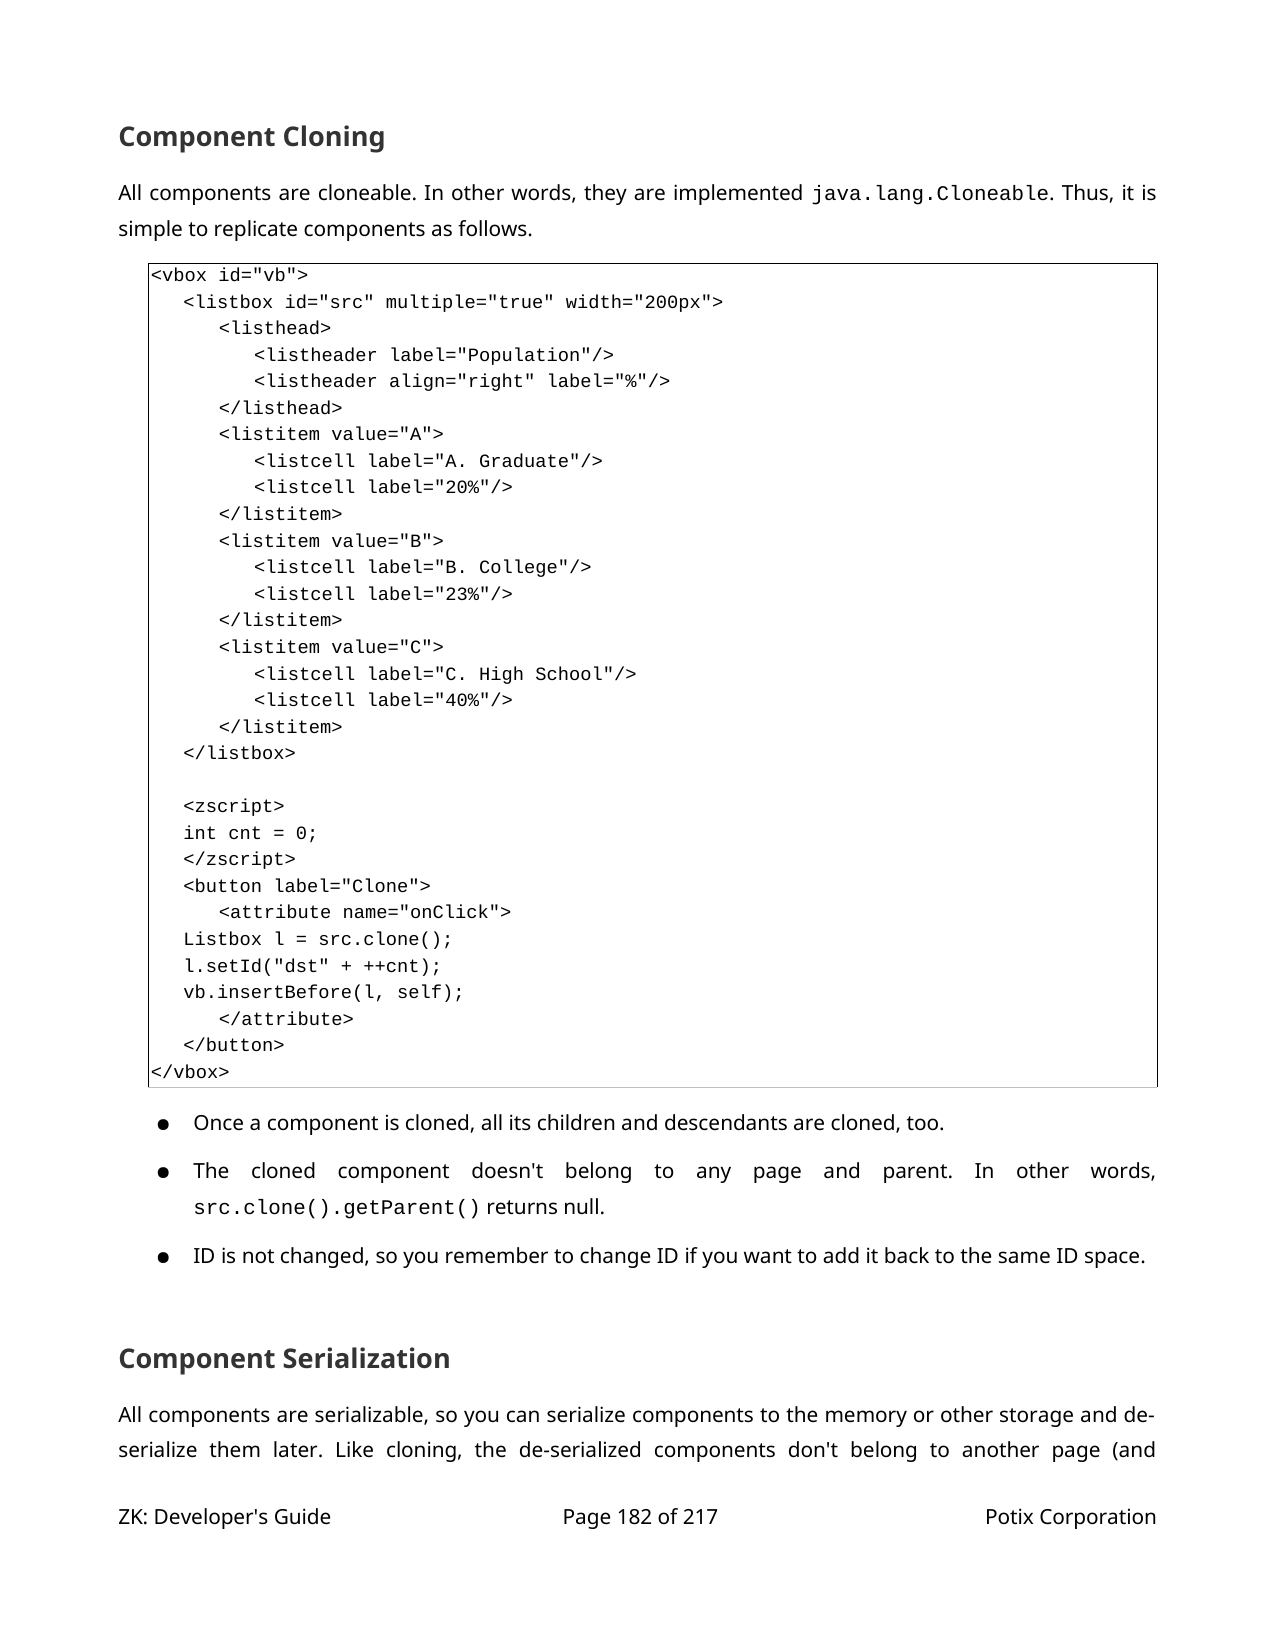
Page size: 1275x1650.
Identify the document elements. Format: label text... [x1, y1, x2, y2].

text All components are cloneable. In other words, they are implemented java.lang.Cloneable. Thus, it is simple to replicate components as follows. [118, 178, 1157, 242]
list Once a component is cloned, all its children and descendants are cloned, too. [156, 1108, 1157, 1136]
text All components are serializable, so you can serialize components to the memory or other storage and de-serialize them later. Like cloning, the de-serialized components don't belong to another page (and [118, 1400, 1157, 1464]
subtitle Component Serialization [118, 1340, 1157, 1377]
text <vbox id="vb"> <listbox id="src" multiple="true" width="200px"> <listhead> <listheader label="Population"/> <listheader align="right" label="%"/> </listhead> <listitem value="A"> <listcell label="A. Graduate"/> <listcell label="20%"/> </listitem> <listitem value="B"> <listcell label="B. College"/> <listcell label="23%"/> </listitem> <listitem value="C"> <listcell label="C. High School"/> <listcell label="40%"/> </listitem> </listbox> <zscript> int cnt = 0; </zscript> <button label="Clone"> <attribute name="onClick"> Listbox l = src.clone(); l.setId("dst" + ++cnt); vb.insertBefore(l, self); </attribute> </button> </vbox> [149, 264, 1157, 1087]
list ID is not changed, so you remember to change ID if you want to add it back to the same ID space. [156, 1241, 1157, 1269]
list The cloned component doesn't belong to any page and parent. In other words, src.clone().getParent() returns null. [156, 1157, 1157, 1220]
subtitle Component Cloning [118, 118, 1157, 155]
